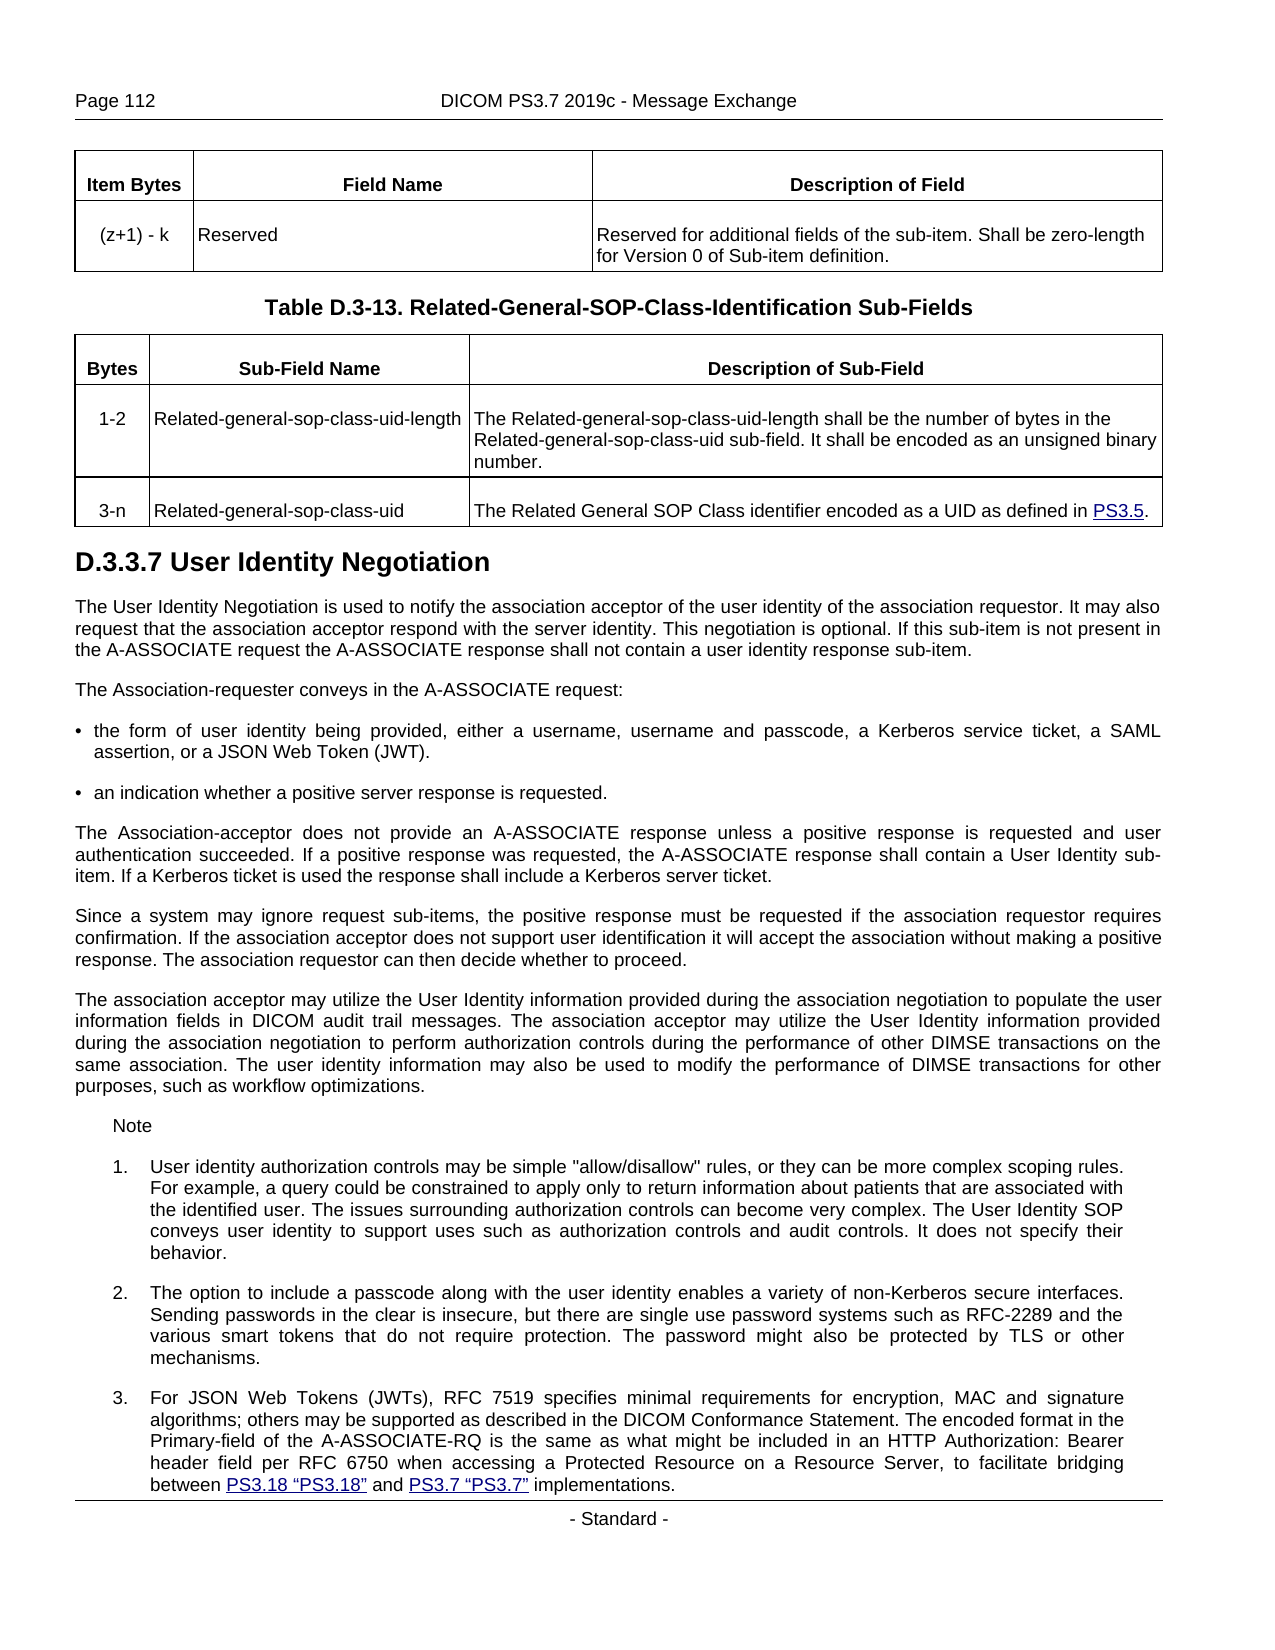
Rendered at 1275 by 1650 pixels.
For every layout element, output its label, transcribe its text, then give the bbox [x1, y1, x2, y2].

table_cell Related-general-sop-class-uid-length [150, 385, 469, 476]
table_header Field Name [194, 151, 592, 200]
table_cell Reserved [194, 201, 592, 271]
text • an indication whether a positive server response is requested. [75, 781, 1162, 803]
text 2. The option to include a passcode along with the user identity enables a variety of non-Kerberos secure interfaces. Sending passwords in the clear is insecure, but there are single use password systems such as RFC-2289 and the various smart tokens that do not require protection. The password might also be protected by TLS or other mechanisms. [112, 1282, 1125, 1368]
text The User Identity Negotiation is used to notify the association acceptor of the user identity of the association requestor. It may also request that the association acceptor respond with the server identity. This negotiation is optional. If this sub-item is not present in the A-ASSOCIATE request the A-ASSOCIATE response shall not contain a user identity response sub-item. [75, 596, 1162, 661]
table_cell The Related-general-sop-class-uid-length shall be the number of bytes in the Related-general-sop-class-uid sub-field. It shall be encoded as an unsigned binary number. [470, 385, 1162, 476]
text Since a system may ignore request sub-items, the positive response must be requested if the association requestor requires confirmation. If the association acceptor does not support user identification it will accept the association without making a positive response. The association requestor can then decide whether to proceed. [75, 905, 1162, 970]
table_cell The Related General SOP Class identifier encoded as a UID as defined in PS3.5. [470, 478, 1162, 526]
table_header Bytes [76, 335, 149, 383]
table_cell Related-general-sop-class-uid [150, 478, 469, 526]
text The Association-acceptor does not provide an A-ASSOCIATE response unless a positive response is requested and user authentication succeeded. If a positive response was requested, the A-ASSOCIATE response shall contain a User Identity sub-item. If a Kerberos ticket is used the response shall include a Kerberos server ticket. [75, 822, 1162, 886]
table_header Item Bytes [76, 151, 193, 200]
table_header Description of Sub-Field [470, 335, 1162, 383]
table_cell Reserved for additional fields of the sub-item. Shall be zero-length for Version 0 of Sub-item definition. [593, 201, 1162, 271]
text The association acceptor may utilize the User Identity information provided during the association negotiation to populate the user information fields in DICOM audit trail messages. The association acceptor may utilize the User Identity information provided during the association negotiation to perform authorization controls during the performance of other DIMSE transactions on the same association. The user identity information may also be used to modify the performance of DIMSE transactions for other purposes, such as workflow optimizations. [75, 989, 1162, 1096]
text Note [112, 1115, 1125, 1137]
text • the form of user identity being provided, either a username, username and passcode, a Kerberos service ticket, a SAML assertion, or a JSON Web Token (JWT). [75, 719, 1162, 763]
table_cell (z+1) - k [76, 201, 193, 271]
text 3. For JSON Web Tokens (JWTs), RFC 7519 specifies minimal requirements for encryption, MAC and signature algorithms; others may be supported as described in the DICOM Conformance Statement. The encoded format in the Primary-field of the A-ASSOCIATE-RQ is the same as what might be included in an HTTP Authorization: Bearer header field per RFC 6750 when accessing a Protected Resource on a Resource Server, to facilitate bridging between PS3.18 “PS3.18” and PS3.7 “PS3.7” implementations. [112, 1387, 1125, 1495]
table_cell 1-2 [76, 385, 149, 476]
text D.3.3.7 User Identity Negotiation [75, 546, 1162, 577]
text The Association-requester conveys in the A-ASSOCIATE request: [75, 679, 1162, 701]
text Table D.3-13. Related-General-SOP-Class-Identification Sub-Fields [75, 294, 1162, 320]
table_header Sub-Field Name [150, 335, 469, 383]
text 1. User identity authorization controls may be simple "allow/disallow" rules, or they can be more complex scoping rules. For example, a query could be constrained to apply only to return information about patients that are associated with the identified user. The issues surrounding authorization controls can become very complex. The User Identity SOP conveys user identity to support uses such as authorization controls and audit controls. It does not specify their behavior. [112, 1156, 1125, 1263]
table_cell 3-n [76, 478, 149, 526]
table_header Description of Field [593, 151, 1162, 200]
